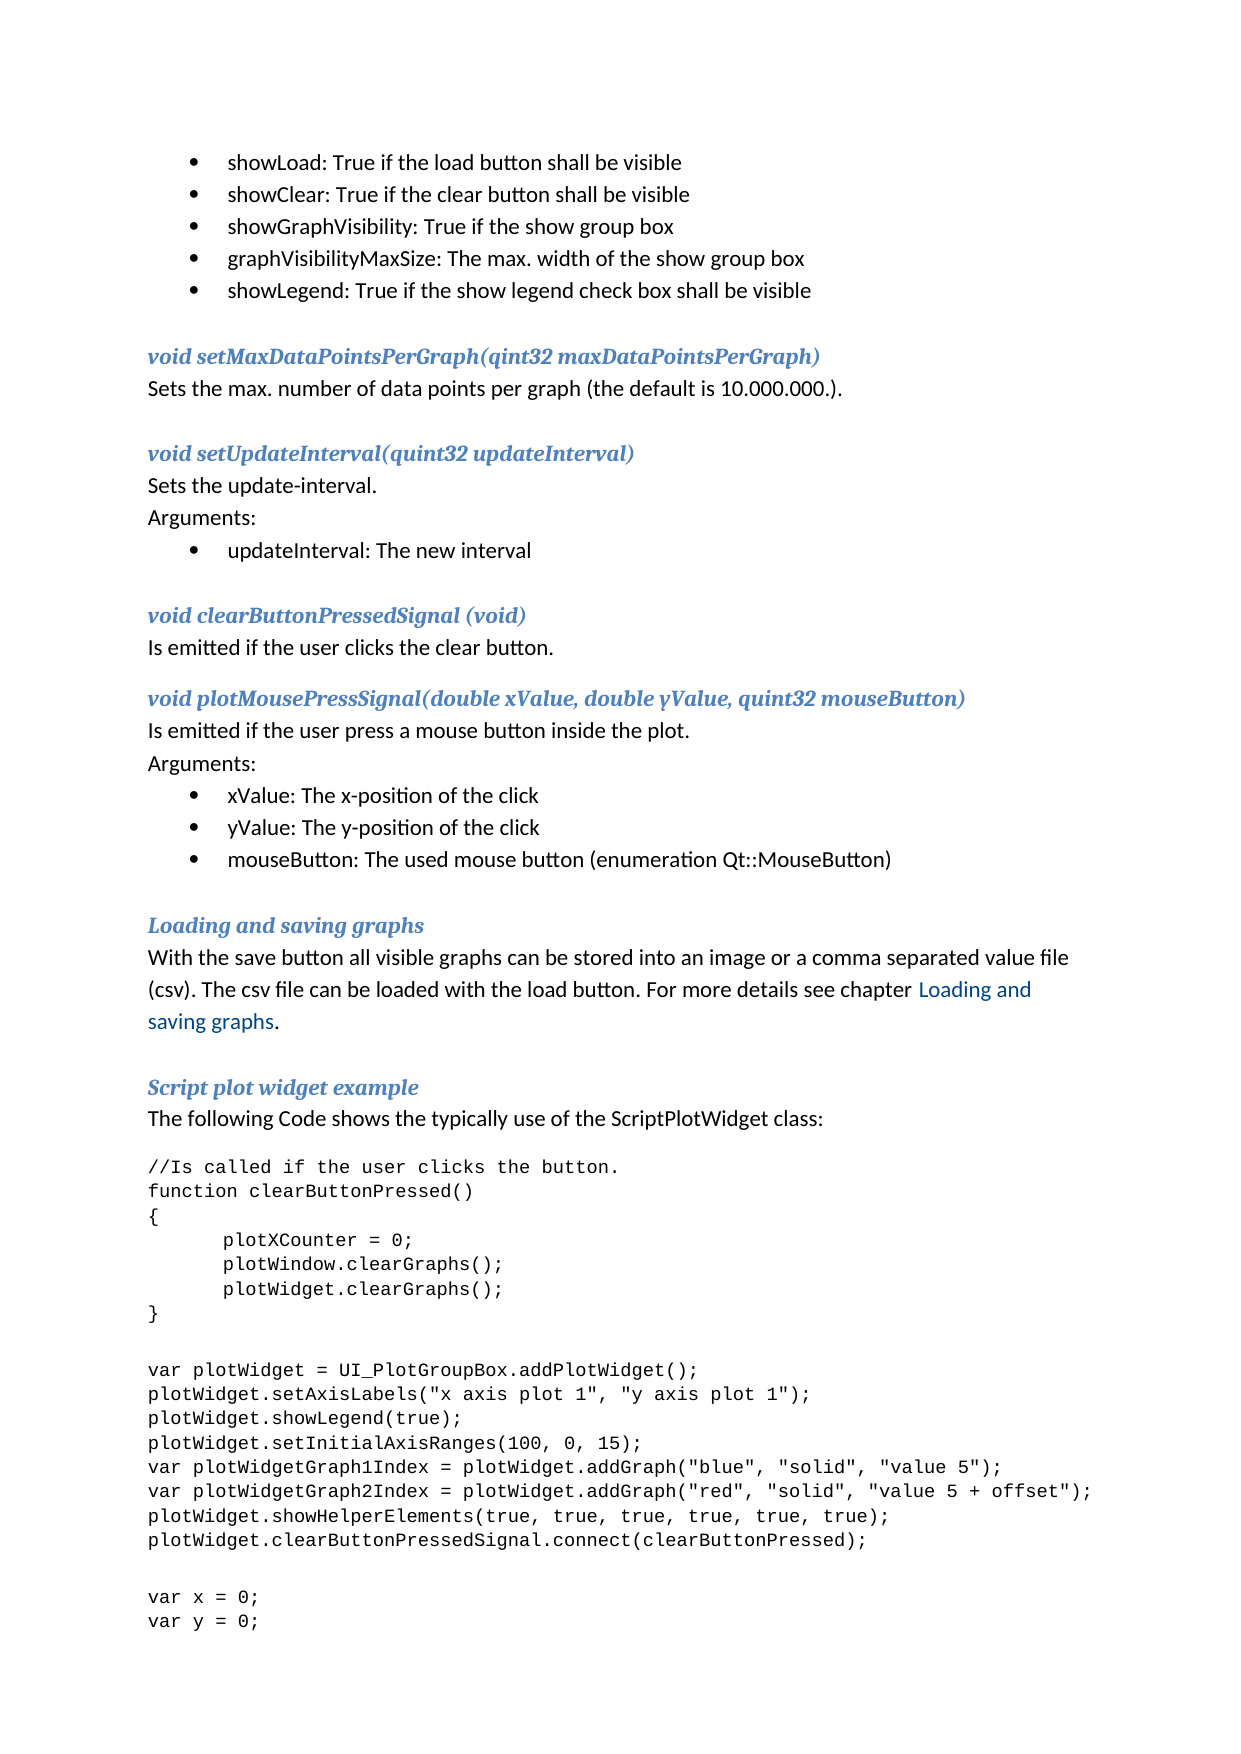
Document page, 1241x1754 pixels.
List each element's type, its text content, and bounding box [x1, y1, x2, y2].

text plotWidget.showHelperElements(true, true, true, true, true, true); [148, 1507, 1093, 1528]
text { [148, 1206, 1093, 1228]
text //Is called if the user clicks the button. [148, 1158, 1093, 1179]
text The following Code shows the typically use of the ScriptPlotWidget class: [148, 1104, 1093, 1133]
text With the save button all visible graphs can be stored into an image or a comma separated value file (csv). The csv file can be loaded with the load button. For more details see chapter Loading and saving graphs. [148, 943, 1093, 1035]
subtitle void setMaxDataPointsPerGraph(qint32 maxDataPointsPerGraph) [148, 344, 1093, 370]
text var plotWidgetGraph2Index = plotWidget.addGraph("red", "solid", "value 5 + offset"); [148, 1482, 1093, 1503]
text var x = 0; [148, 1588, 1093, 1609]
subtitle Loading and saving graphs [148, 912, 1093, 939]
list xValue: The x-position of the click [190, 781, 1093, 809]
text } [148, 1304, 1093, 1325]
text Sets the max. number of data points per graph (the default is 10.000.000.). [148, 374, 1093, 402]
text Is emitted if the user press a mouse button inside the plot. [148, 716, 1093, 744]
list showLoad: True if the load button shall be visible [190, 148, 1093, 176]
subtitle void plotMousePressSignal(double xValue, double yValue, quint32 mouseButton) [148, 686, 1093, 713]
list updateInterval: The new interval [190, 536, 1093, 564]
subtitle void clearButtonPressedSignal (void) [148, 603, 1093, 629]
text Arguments: [148, 749, 1093, 777]
text plotXCounter = 0; [148, 1231, 1093, 1252]
text var plotWidget = UI_PlotGroupBox.addPlotWidget(); [148, 1360, 1093, 1382]
text Arguments: [148, 503, 1093, 532]
subtitle void setUpdateInterval(quint32 updateInterval) [148, 441, 1093, 467]
text var y = 0; [148, 1612, 1093, 1633]
list showClear: True if the clear button shall be visible [190, 180, 1093, 208]
list mouseButton: The used mouse button (enumeration Qt::MouseButton) [190, 845, 1093, 873]
list showLegend: True if the show legend check box shall be visible [190, 276, 1093, 304]
subtitle Script plot widget example [148, 1074, 1093, 1101]
text plotWidget.clearButtonPressedSignal.connect(clearButtonPressed); [148, 1531, 1093, 1552]
text plotWidget.setInitialAxisRanges(100, 0, 15); [148, 1433, 1093, 1455]
text Is emitted if the user clicks the clear button. [148, 633, 1093, 661]
list showGraphVisibility: True if the show group box [190, 212, 1093, 240]
text var plotWidgetGraph1Index = plotWidget.addGraph("blue", "solid", "value 5"); [148, 1458, 1093, 1479]
text plotWidget.clearGraphs(); [148, 1279, 1093, 1301]
list graphVisibilityMaxSize: The max. width of the show group box [190, 244, 1093, 272]
text Sets the update-interval. [148, 471, 1093, 499]
text plotWindow.clearGraphs(); [148, 1255, 1093, 1276]
text plotWidget.setAxisLabels("x axis plot 1", "y axis plot 1"); [148, 1385, 1093, 1406]
text function clearButtonPressed() [148, 1182, 1093, 1203]
list yValue: The y-position of the click [190, 813, 1093, 841]
text plotWidget.showLegend(true); [148, 1409, 1093, 1430]
